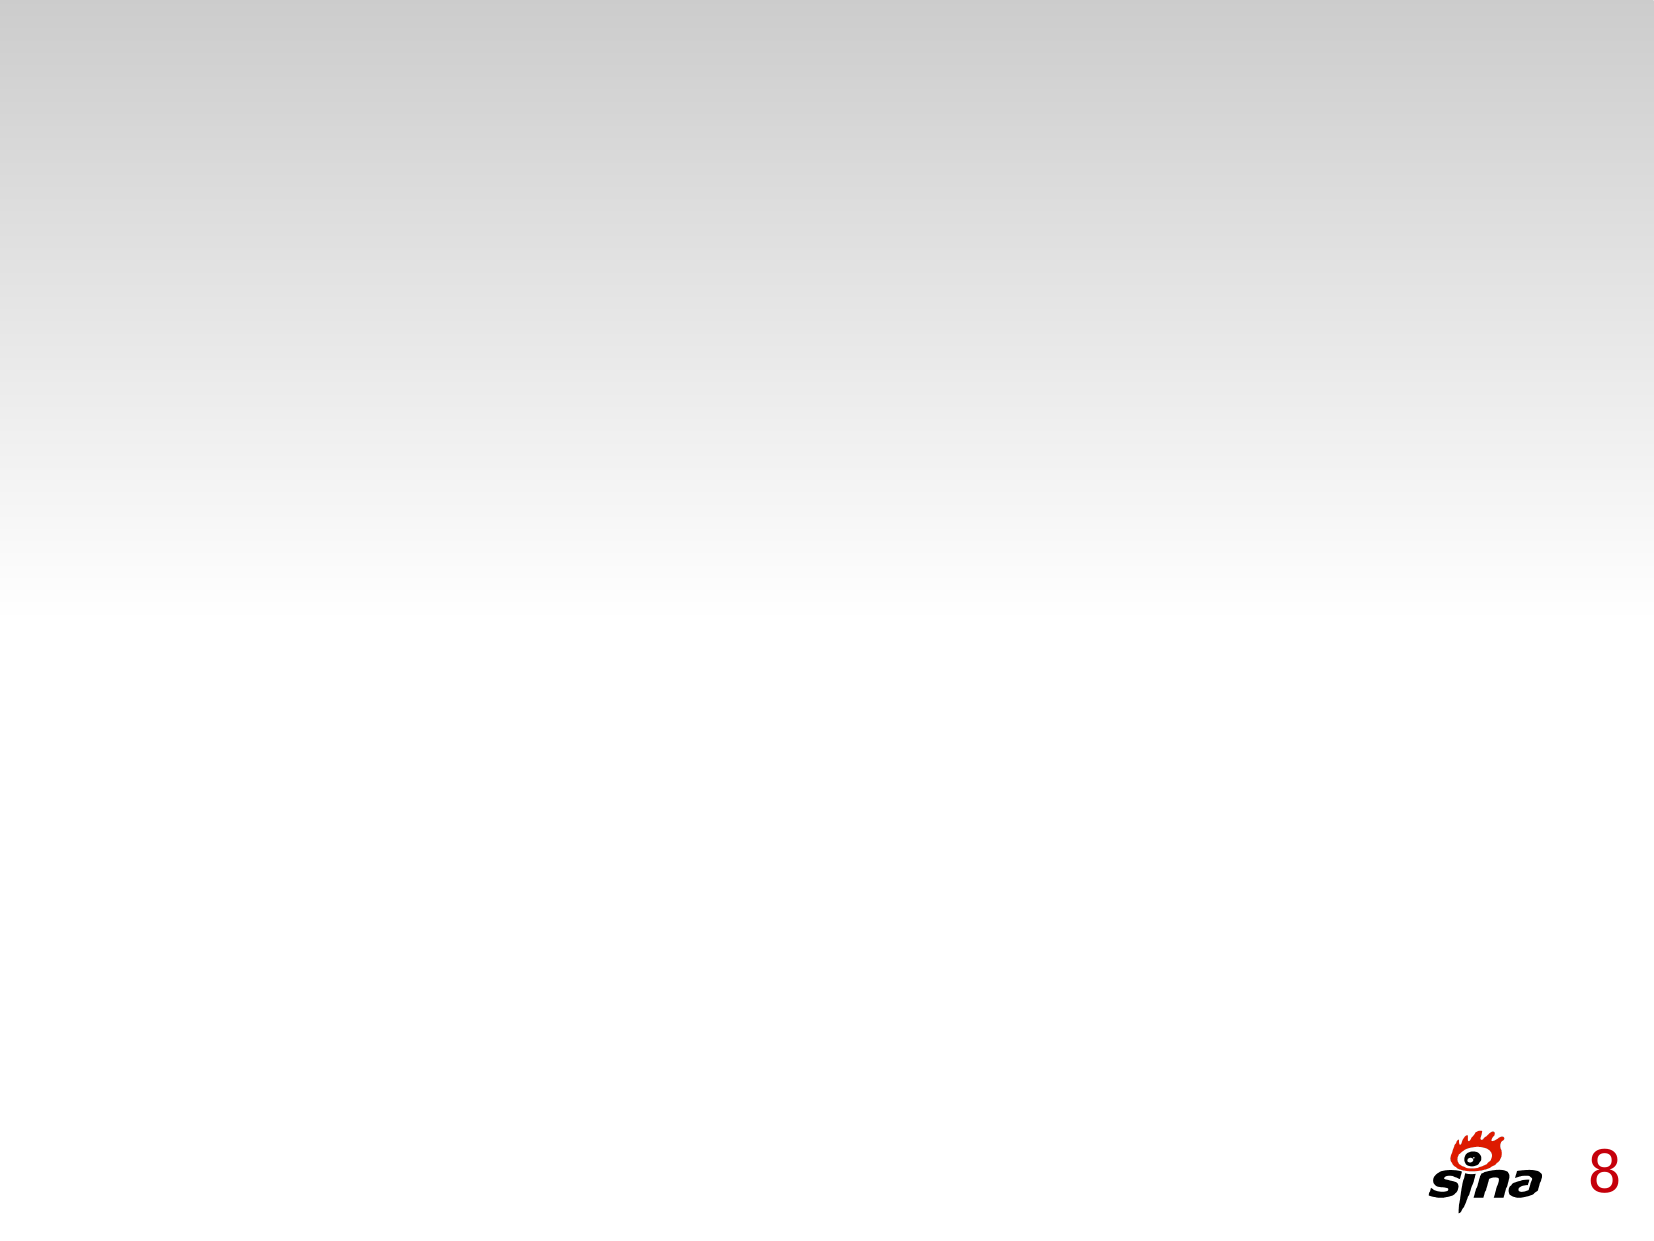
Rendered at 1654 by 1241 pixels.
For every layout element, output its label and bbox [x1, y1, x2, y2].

picture [1400, 1087, 1570, 1241]
